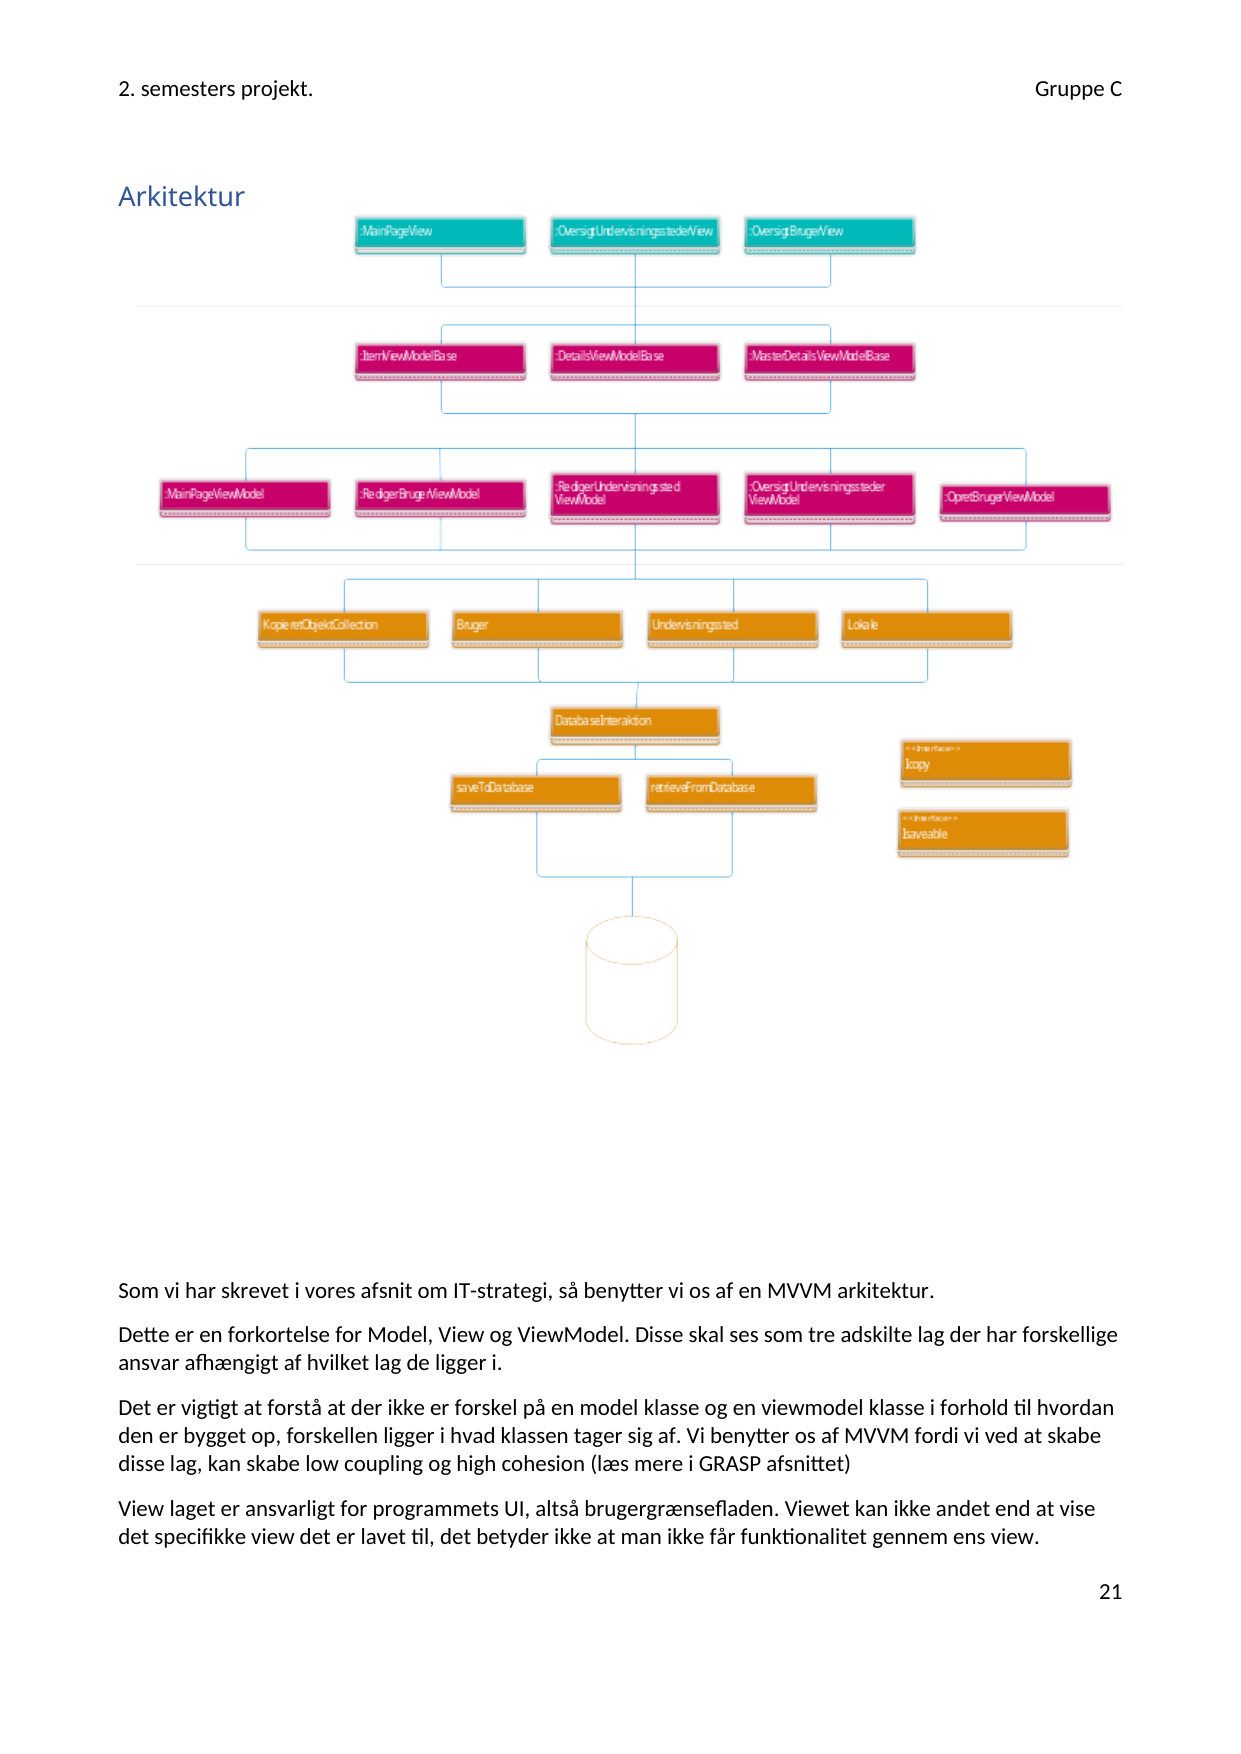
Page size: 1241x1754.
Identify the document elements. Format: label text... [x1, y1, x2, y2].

text Dette er en forkortelse for Model, View og ViewModel. Disse skal ses som tre adskilte lag der har forskellige ansvar afhængigt af hvilket lag de ligger i. [118, 1320, 1122, 1376]
text Det er vigtigt at forstå at der ikke er forskel på en model klasse og en viewmodel klasse i forhold til hvordan den er bygget op, forskellen ligger i hvad klassen tager sig af. Vi benytter os af MVVM fordi vi ved at skabe disse lag, kan skabe low coupling og high cohesion (læs mere i GRASP afsnittet) [118, 1393, 1122, 1477]
text View laget er ansvarligt for programmets UI, altså brugergrænsefladen. Viewet kan ikke andet end at vise det specifikke view det er lavet til, det betyder ikke at man ikke får funktionalitet gennem ens view. [118, 1494, 1122, 1550]
subtitle Arkitektur [118, 177, 1122, 214]
text Som vi har skrevet i vores afsnit om IT-strategi, så benytter vi os af en MVVM arkitektur. [118, 1276, 1122, 1304]
